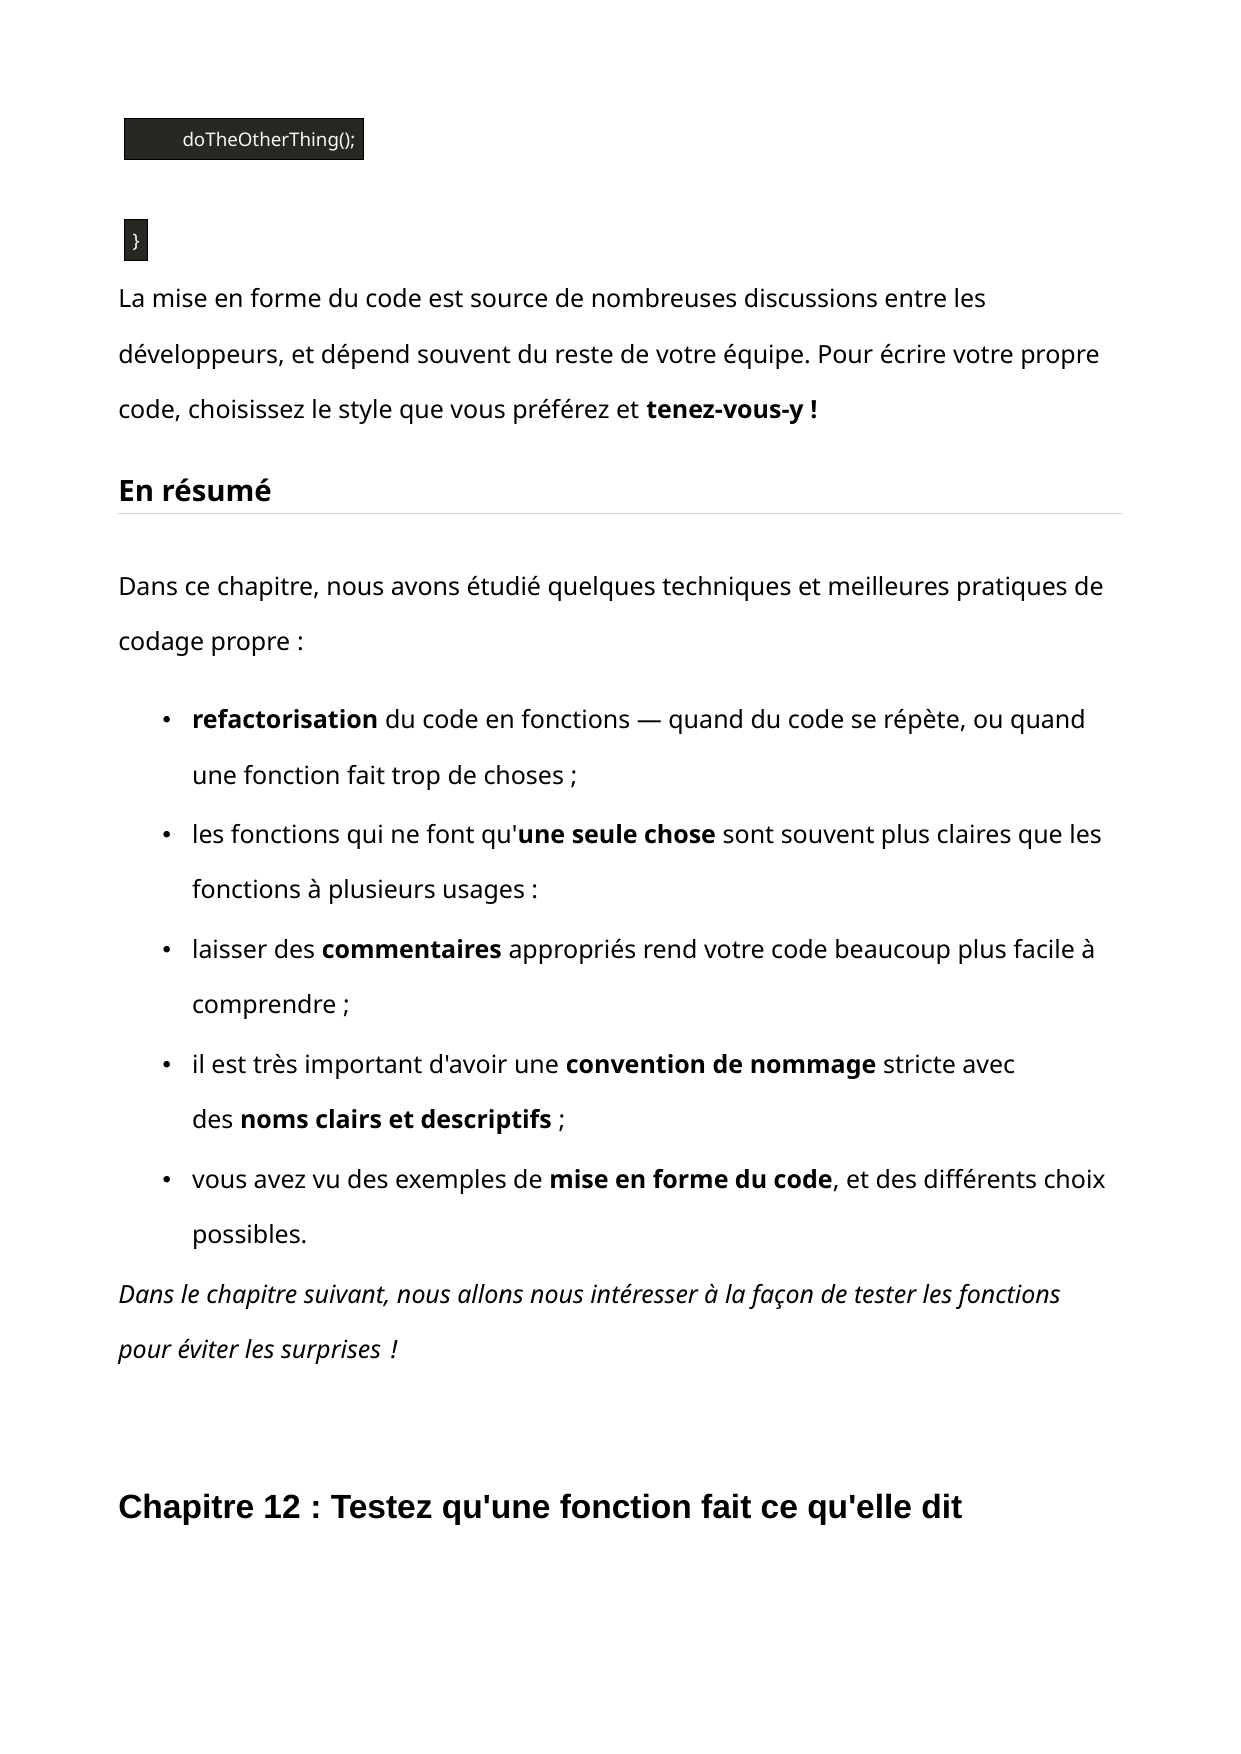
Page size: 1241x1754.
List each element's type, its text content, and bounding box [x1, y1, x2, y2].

text Dans ce chapitre, nous avons étudié quelques techniques et meilleures pratiques de codage propre : [118, 568, 1122, 658]
list les fonctions qui ne font qu'une seule chose sont souvent plus claires que les fonctions à plusieurs usages : [162, 817, 1122, 906]
text Dans le chapitre suivant, nous allons nous intéresser à la façon de tester les fonctions pour éviter les surprises ! [118, 1277, 1122, 1366]
text La mise en forme du code est source de nombreuses discussions entre les développeurs, et dépend souvent du reste de votre équipe. Pour écrire votre propre code, choisissez le style que vous préférez et tenez-vous-y ! [118, 281, 1122, 425]
list refactorisation du code en fonctions — quand du code se répète, ou quand une fonction fait trop de choses ; [162, 702, 1122, 791]
list il est très important d'avoir une convention de nommage stricte avec des noms clairs et descriptifs ; [162, 1047, 1122, 1136]
list vous avez vu des exemples de mise en forme du code, et des différents choix possibles. [162, 1162, 1122, 1251]
subtitle En résumé [118, 470, 1122, 513]
text [364, 118, 1111, 159]
subtitle Chapitre 12 : Testez qu'une fonction fait ce qu'elle dit [118, 1487, 1122, 1525]
text } [125, 220, 147, 260]
text doTheOtherThing(); [125, 119, 363, 159]
list laisser des commentaires appropriés rend votre code beaucoup plus facile à comprendre ; [162, 932, 1122, 1021]
text [148, 219, 1111, 261]
